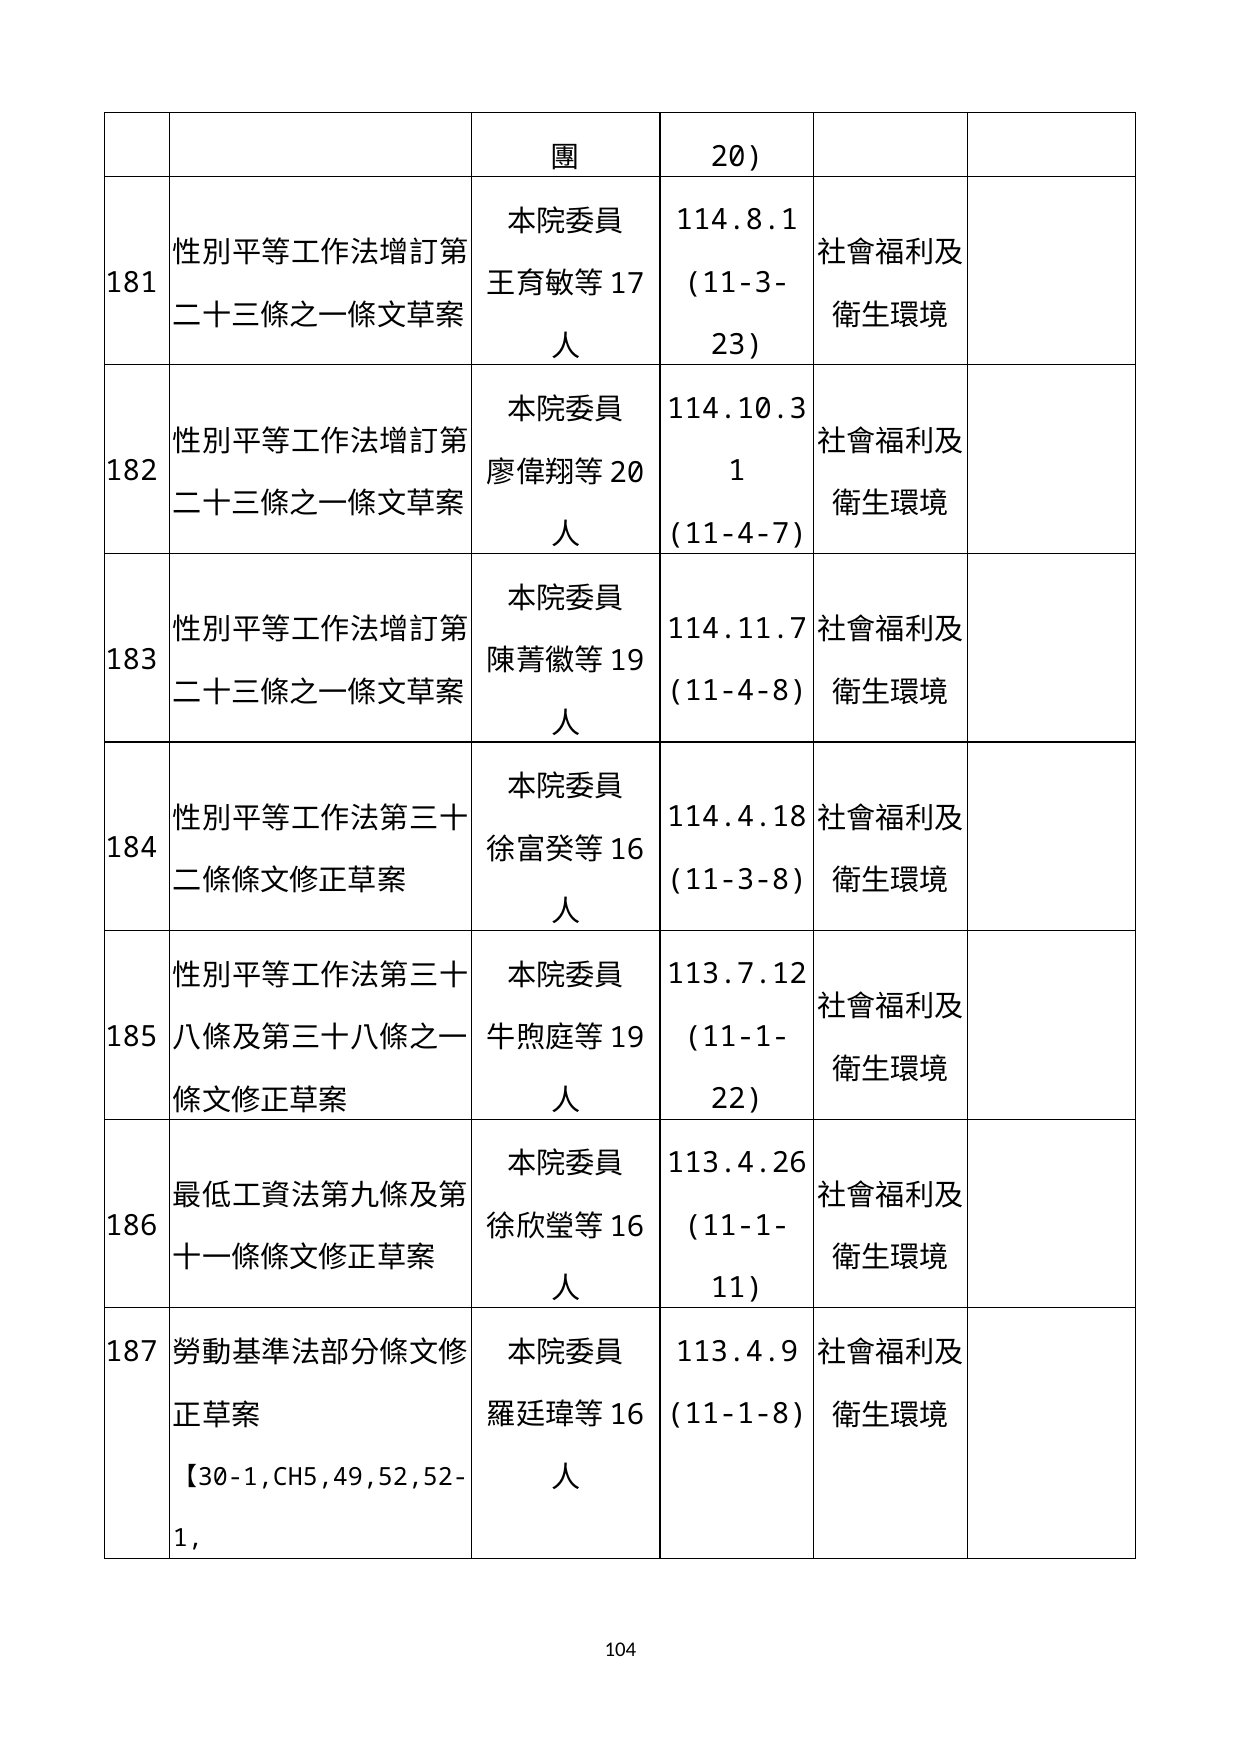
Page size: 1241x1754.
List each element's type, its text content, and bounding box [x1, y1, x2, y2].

table_cell [968, 365, 1135, 553]
table_cell 最低工資法第九條及第十一條條文修正草案 [170, 1120, 471, 1307]
table_cell 性別平等工作法增訂第二十三條之一條文草案 [170, 365, 471, 553]
table_cell [968, 931, 1135, 1118]
table_cell 性別平等工作法增訂第二十三條之一條文草案 [170, 177, 471, 364]
table_cell [968, 743, 1135, 930]
table_cell 113.7.12 (11-1-22) [661, 931, 813, 1118]
table_cell 性別平等工作法第三十八條及第三十八條之一條文修正草案 [170, 931, 471, 1118]
table_cell [968, 1308, 1135, 1558]
table_cell 社會福利及衛生環境 [814, 177, 967, 364]
table_cell 114.10.31 (11-4-7) [661, 365, 813, 553]
table_cell 社會福利及衛生環境 [814, 554, 967, 741]
table_cell 團 [472, 113, 659, 176]
table_cell [105, 113, 169, 176]
table_cell [105, 177, 169, 364]
table_cell [968, 177, 1135, 364]
table_cell 社會福利及衛生環境 [814, 1308, 967, 1558]
table_cell [105, 1120, 169, 1307]
table_cell 113.4.26 (11-1-11) [661, 1120, 813, 1307]
table_cell 本院委員 徐富癸等16人 [472, 743, 659, 930]
table_cell [105, 931, 169, 1118]
table_cell 本院委員 徐欣瑩等16人 [472, 1120, 659, 1307]
table_cell 114.8.1 (11-3-23) [661, 177, 813, 364]
table_cell [814, 113, 967, 176]
table_cell [968, 1120, 1135, 1307]
table_cell 本院委員 廖偉翔等20人 [472, 365, 659, 553]
table_cell 勞動基準法部分條文修正草案 【30-1,CH5,49,52,52-1, [170, 1308, 471, 1558]
table_cell 社會福利及衛生環境 [814, 365, 967, 553]
table_cell [105, 365, 169, 553]
table_cell [105, 554, 169, 741]
table_cell [105, 1308, 169, 1558]
table_cell 本院委員 陳菁徽等19人 [472, 554, 659, 741]
table_cell [968, 554, 1135, 741]
table_cell 性別平等工作法第三十二條條文修正草案 [170, 743, 471, 930]
table_cell 社會福利及衛生環境 [814, 743, 967, 930]
table_cell [105, 743, 169, 930]
table_cell 本院委員 王育敏等17人 [472, 177, 659, 364]
table_cell 本院委員 牛煦庭等19人 [472, 931, 659, 1118]
table_cell [170, 113, 471, 176]
table_cell 114.4.18 (11-3-8) [661, 743, 813, 930]
table_cell [968, 113, 1135, 176]
table_cell 本院委員 羅廷瑋等16人 [472, 1308, 659, 1558]
table_cell 114.11.7 (11-4-8) [661, 554, 813, 741]
table_cell 113.4.9 (11-1-8) [661, 1308, 813, 1558]
table_cell 20) [661, 113, 813, 176]
table_cell 性別平等工作法增訂第二十三條之一條文草案 [170, 554, 471, 741]
table_cell 社會福利及衛生環境 [814, 1120, 967, 1307]
table_cell 社會福利及衛生環境 [814, 931, 967, 1118]
